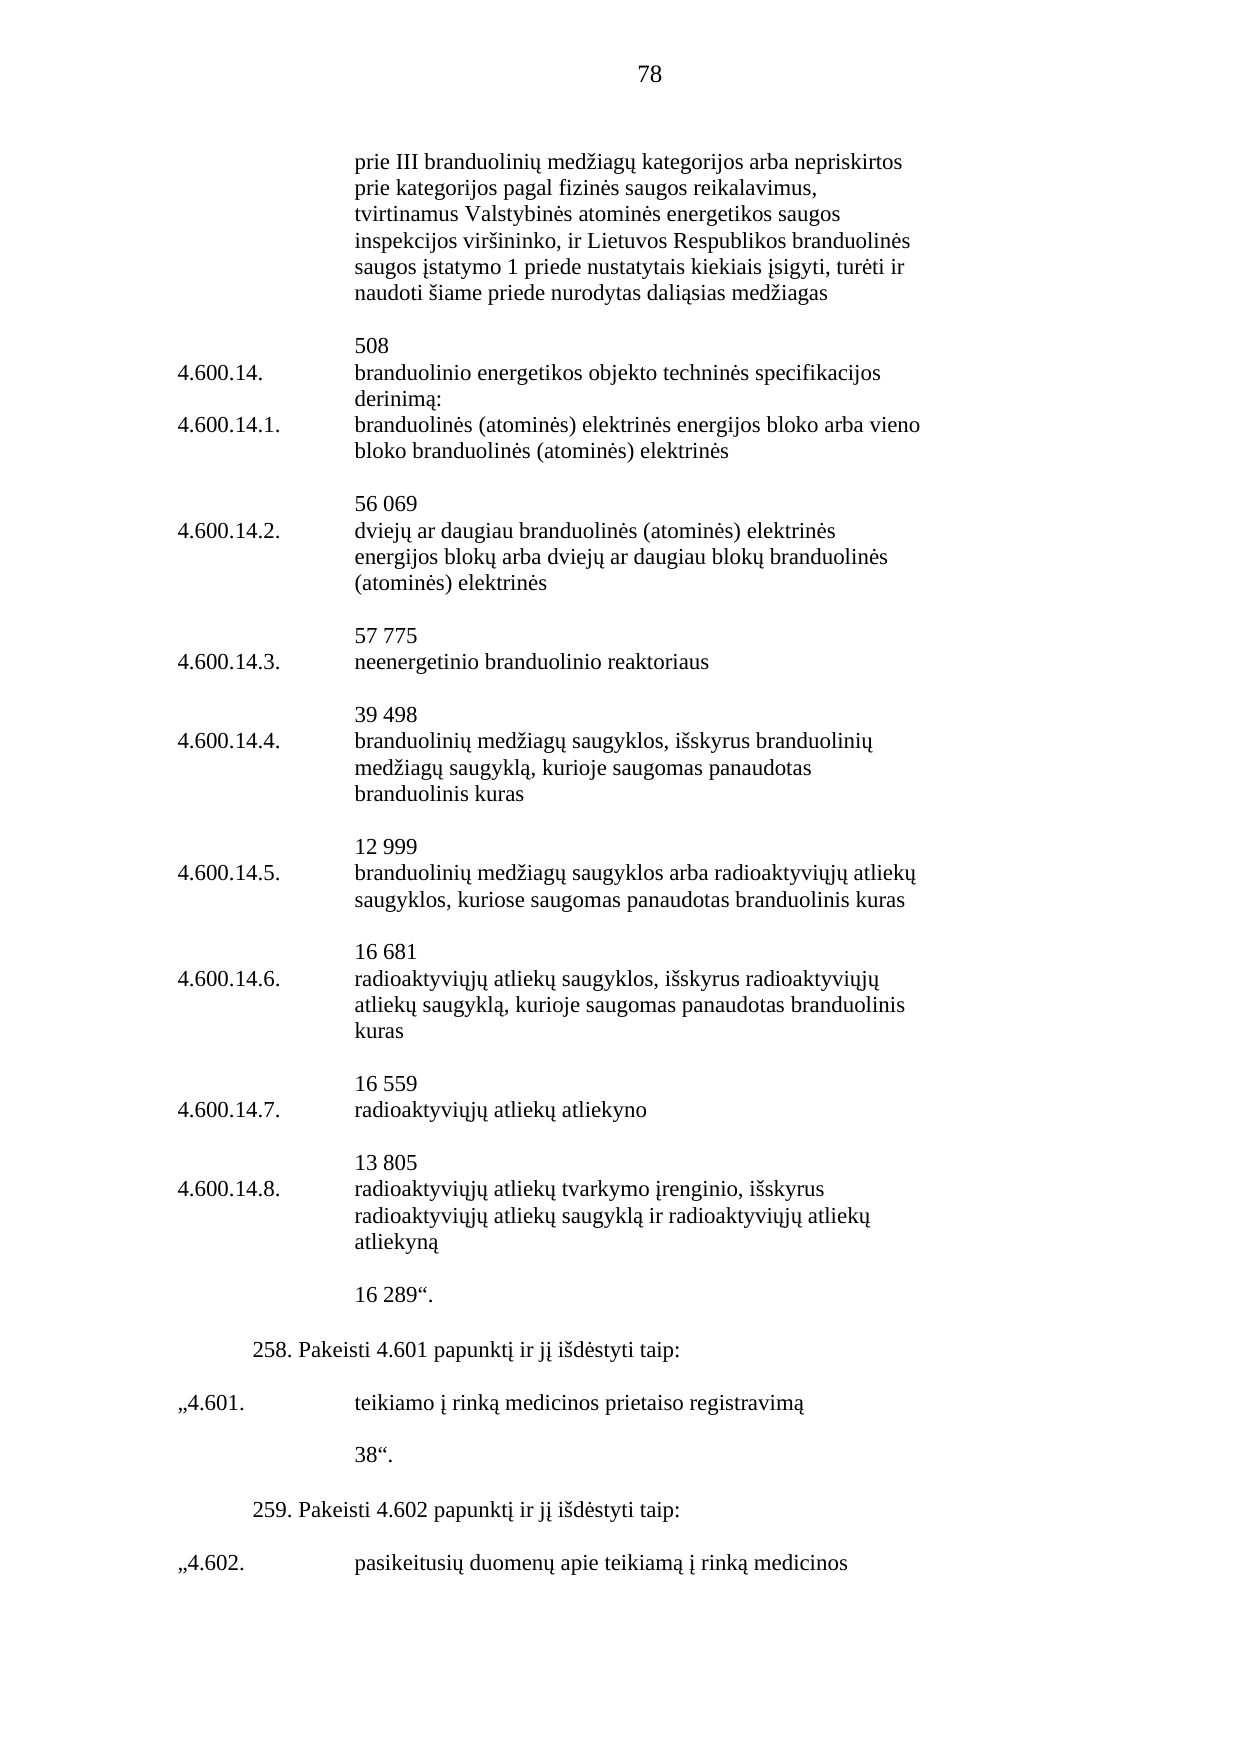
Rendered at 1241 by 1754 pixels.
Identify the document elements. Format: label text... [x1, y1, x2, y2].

text 4.600.14.2. dviejų ar daugiau branduolinės (atominės) elektrinės [177, 517, 974, 543]
text 4.600.14.6. radioaktyviųjų atliekų saugyklos, išskyrus radioaktyviųjų [177, 965, 974, 991]
text medžiagų saugyklą, kurioje saugomas panaudotas [354, 754, 974, 780]
text „4.601. teikiamo į rinką medicinos prietaiso registravimą 38“. [177, 1389, 974, 1468]
text saugos įstatymo 1 priede nustatytais kiekiais įsigyti, turėti ir [354, 253, 974, 279]
text 4.600.14.3. neenergetinio branduolinio reaktoriaus 39 498 [177, 648, 974, 727]
text 258. Pakeisti 4.601 papunktį ir jį išdėstyti taip: [177, 1336, 1122, 1362]
text 4.600.14. branduolinio energetikos objekto techninės specifikacijos [177, 358, 974, 385]
text inspekcijos viršininko, ir Lietuvos Respublikos branduolinės [354, 227, 974, 253]
text 259. Pakeisti 4.602 papunktį ir jį išdėstyti taip: [177, 1497, 1122, 1523]
text atliekyną 16 289“. [354, 1228, 974, 1307]
text energijos blokų arba dviejų ar daugiau blokų branduolinės [354, 543, 974, 569]
text 4.600.14.5. branduolinių medžiagų saugyklos arba radioaktyviųjų atliekų [177, 859, 974, 886]
text prie kategorijos pagal fizinės saugos reikalavimus, [354, 174, 974, 200]
text radioaktyviųjų atliekų saugyklą ir radioaktyviųjų atliekų [354, 1202, 974, 1228]
text prie III branduolinių medžiagų kategorijos arba nepriskirtos [354, 148, 974, 174]
text kuras 16 559 [354, 1017, 974, 1096]
text tvirtinamus Valstybinės atominės energetikos saugos [354, 200, 974, 227]
text „4.602. pasikeitusių duomenų apie teikiamą į rinką medicinos [177, 1549, 974, 1576]
text 4.600.14.4. branduolinių medžiagų saugyklos, išskyrus branduolinių [177, 727, 974, 754]
text naudoti šiame priede nurodytas daliąsias medžiagas 508 [354, 279, 974, 358]
text bloko branduolinės (atominės) elektrinės 56 069 [354, 438, 974, 517]
text atliekų saugyklą, kurioje saugomas panaudotas branduolinis [354, 991, 974, 1017]
text derinimą: [354, 385, 974, 411]
text 4.600.14.1. branduolinės (atominės) elektrinės energijos bloko arba vieno [177, 411, 974, 438]
text saugyklos, kuriose saugomas panaudotas branduolinis kuras 16 681 [354, 886, 974, 965]
text 4.600.14.8. radioaktyviųjų atliekų tvarkymo įrenginio, išskyrus [177, 1176, 974, 1202]
text 4.600.14.7. radioaktyviųjų atliekų atliekyno 13 805 [177, 1096, 974, 1176]
text branduolinis kuras 12 999 [354, 780, 974, 859]
text (atominės) elektrinės 57 775 [354, 569, 974, 648]
